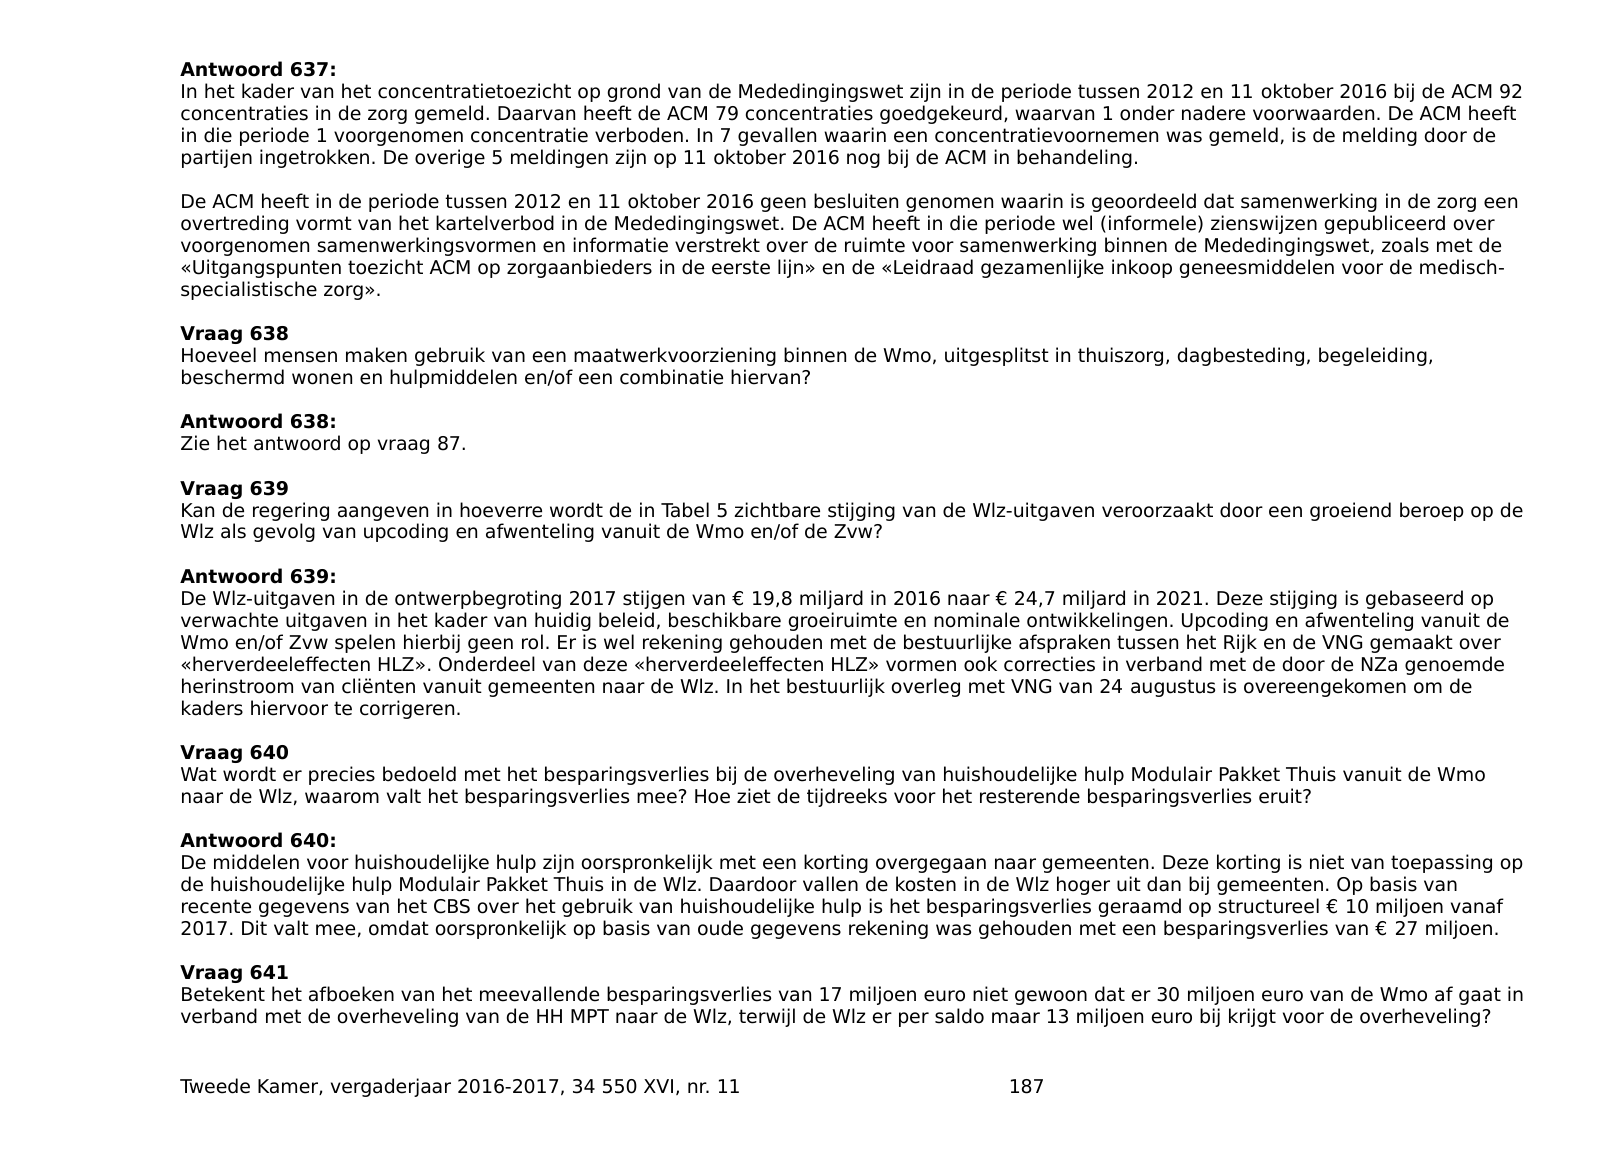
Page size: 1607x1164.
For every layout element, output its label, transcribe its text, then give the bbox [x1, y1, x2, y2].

text Antwoord 637: [180, 59, 1529, 81]
text De Wlz-uitgaven in de ontwerpbegroting 2017 stijgen van € 19,8 miljard in 2016 naar € 24,7 miljard in 2021. Deze stijging is gebaseerd op verwachte uitgaven in het kader van huidig beleid, beschikbare groeiruimte en nominale ontwikkelingen. Upcoding en afwenteling vanuit de Wmo en/of Zvw spelen hierbij geen rol. Er is wel rekening gehouden met de bestuurlijke afspraken tussen het Rijk en de VNG gemaakt over «herverdeeleffecten HLZ». Onderdeel van deze «herverdeeleffecten HLZ» vormen ook correcties in verband met de door de NZa genoemde herinstroom van cliënten vanuit gemeenten naar de Wlz. In het bestuurlijk overleg met VNG van 24 augustus is overeengekomen om de kaders hiervoor te corrigeren. [180, 588, 1529, 719]
text Zie het antwoord op vraag 87. [180, 433, 1529, 455]
text Wat wordt er precies bedoeld met het besparingsverlies bij de overheveling van huishoudelijke hulp Modulair Pakket Thuis vanuit de Wmo naar de Wlz, waarom valt het besparingsverlies mee? Hoe ziet de tijdreeks voor het resterende besparingsverlies eruit? [180, 764, 1529, 808]
text Antwoord 640: [180, 830, 1529, 852]
text Vraag 638 [180, 323, 1529, 345]
text Antwoord 638: [180, 411, 1529, 433]
text Antwoord 639: [180, 566, 1529, 588]
text Kan de regering aangeven in hoeverre wordt de in Tabel 5 zichtbare stijging van de Wlz-uitgaven veroorzaakt door een groeiend beroep op de Wlz als gevolg van upcoding en afwenteling vanuit de Wmo en/of de Zvw? [180, 499, 1529, 543]
text De ACM heeft in de periode tussen 2012 en 11 oktober 2016 geen besluiten genomen waarin is geoordeeld dat samenwerking in de zorg een overtreding vormt van het kartelverbod in de Mededingingswet. De ACM heeft in die periode wel (informele) zienswijzen gepubliceerd over voorgenomen samenwerkingsvormen en informatie verstrekt over de ruimte voor samenwerking binnen de Mededingingswet, zoals met de «Uitgangspunten toezicht ACM op zorgaanbieders in de eerste lijn» en de «Leidraad gezamenlijke inkoop geneesmiddelen voor de medisch-specialistische zorg». [180, 191, 1529, 301]
text In het kader van het concentratietoezicht op grond van de Mededingingswet zijn in de periode tussen 2012 en 11 oktober 2016 bij de ACM 92 concentraties in de zorg gemeld. Daarvan heeft de ACM 79 concentraties goedgekeurd, waarvan 1 onder nadere voorwaarden. De ACM heeft in die periode 1 voorgenomen concentratie verboden. In 7 gevallen waarin een concentratievoornemen was gemeld, is de melding door de partijen ingetrokken. De overige 5 meldingen zijn op 11 oktober 2016 nog bij de ACM in behandeling. [180, 81, 1529, 169]
text Vraag 640 [180, 742, 1529, 764]
text De middelen voor huishoudelijke hulp zijn oorspronkelijk met een korting overgegaan naar gemeenten. Deze korting is niet van toepassing op de huishoudelijke hulp Modulair Pakket Thuis in de Wlz. Daardoor vallen de kosten in de Wlz hoger uit dan bij gemeenten. Op basis van recente gegevens van het CBS over het gebruik van huishoudelijke hulp is het besparingsverlies geraamd op structureel € 10 miljoen vanaf 2017. Dit valt mee, omdat oorspronkelijk op basis van oude gegevens rekening was gehouden met een besparingsverlies van € 27 miljoen. [180, 852, 1529, 940]
text Hoeveel mensen maken gebruik van een maatwerkvoorziening binnen de Wmo, uitgesplitst in thuiszorg, dagbesteding, begeleiding, beschermd wonen en hulpmiddelen en/of een combinatie hiervan? [180, 345, 1529, 389]
text Vraag 641 [180, 962, 1529, 984]
text Betekent het afboeken van het meevallende besparingsverlies van 17 miljoen euro niet gewoon dat er 30 miljoen euro van de Wmo af gaat in verband met de overheveling van de HH MPT naar de Wlz, terwijl de Wlz er per saldo maar 13 miljoen euro bij krijgt voor de overheveling? [180, 984, 1529, 1028]
text Vraag 639 [180, 477, 1529, 499]
